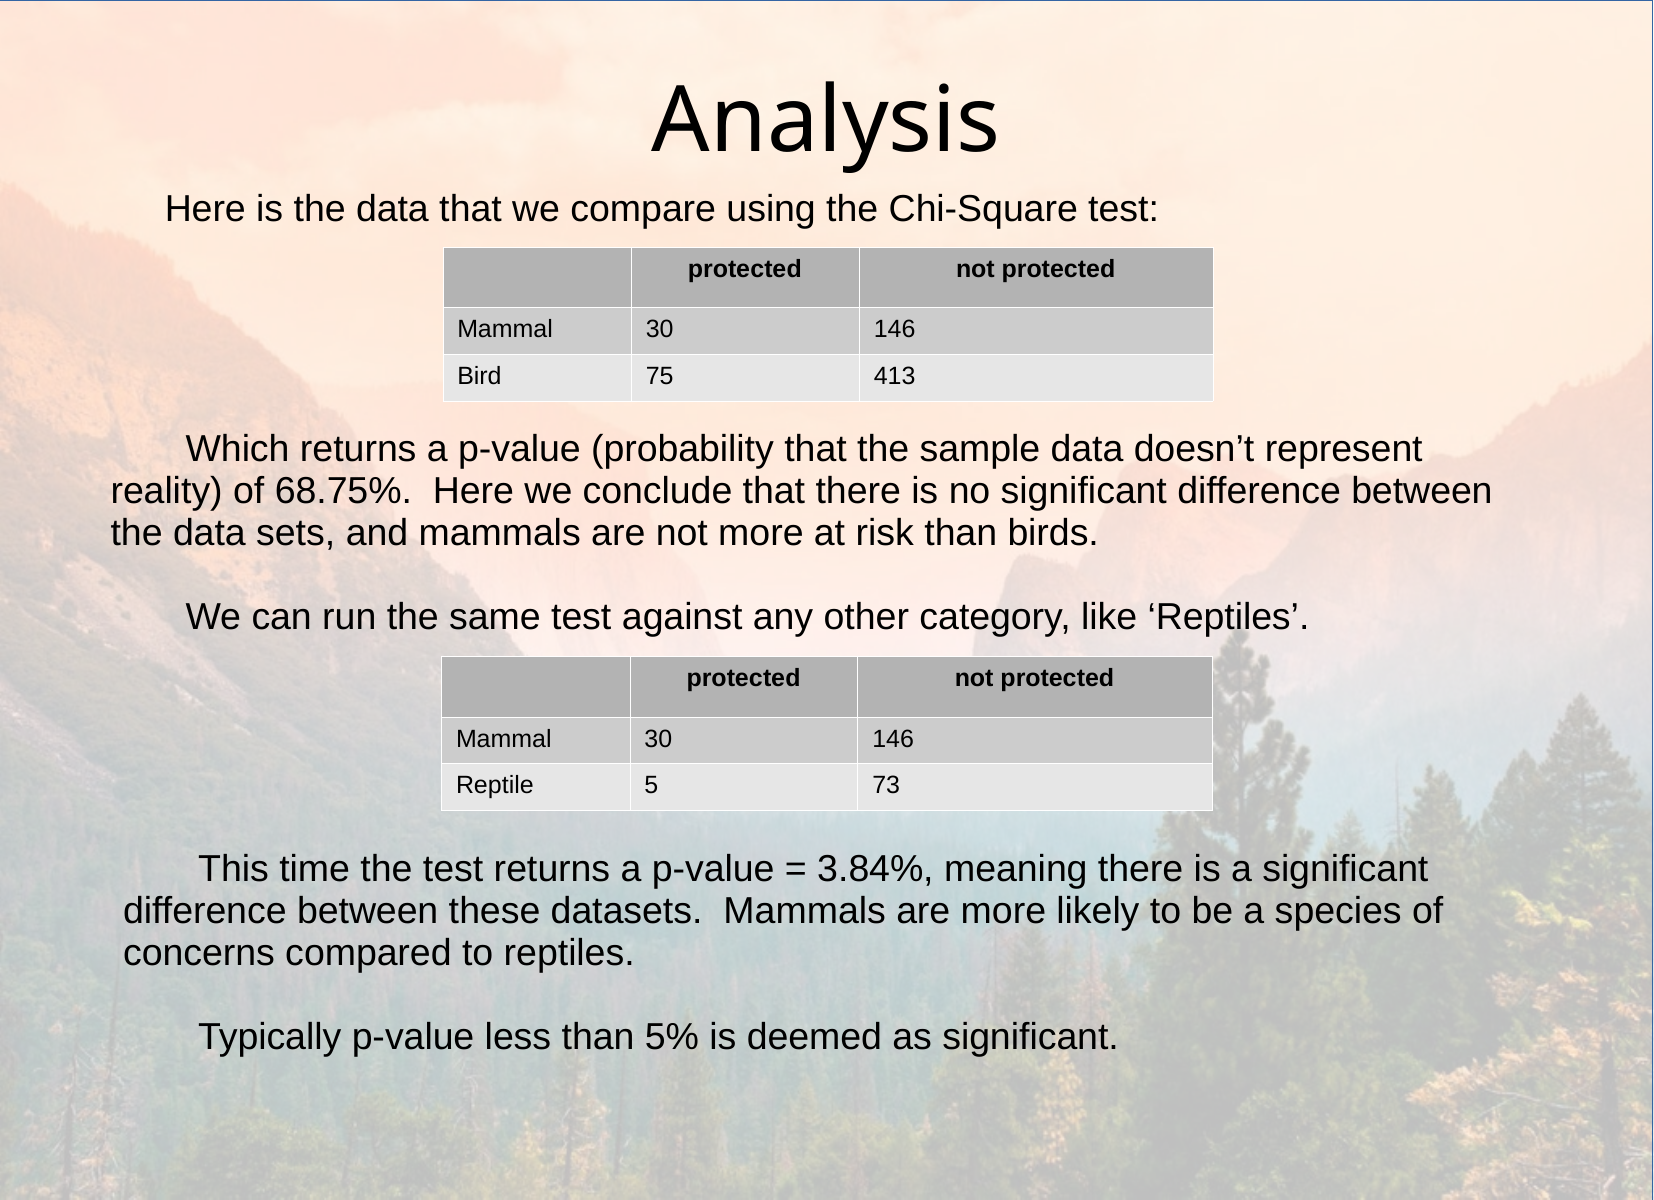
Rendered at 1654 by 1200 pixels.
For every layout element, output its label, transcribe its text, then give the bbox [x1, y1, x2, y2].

table_cell 146 [860, 308, 1213, 354]
table_header [442, 657, 630, 717]
table_cell 73 [858, 764, 1212, 810]
table_header not protected [858, 657, 1212, 717]
text_box Analysis [0, 0, 1653, 1200]
table_cell 30 [631, 718, 857, 763]
table_cell Mammal [444, 308, 631, 354]
text_box This time the test returns a p-value = 3.84%, meaning there is a significant difference between these datasets. Mammals are more likely to be a species of concerns compared to reptiles. Typically p-value less than 5% is deemed as significant. [108, 840, 1549, 1066]
table_cell Mammal [442, 718, 630, 763]
table_cell 75 [632, 355, 859, 401]
text_box Which returns a p-value (probability that the sample data doesn’t represent reality) of 68.75%. Here we conclude that there is no significant difference between the data sets, and mammals are not more at risk than birds. We can run the same test against any other category, like ‘Reptiles’. [95, 420, 1536, 645]
table_cell 30 [632, 308, 859, 354]
table_header not protected [860, 248, 1213, 307]
table_cell Reptile [442, 764, 630, 810]
table_header protected [632, 248, 859, 307]
table_header [444, 248, 631, 307]
table_cell Bird [444, 355, 631, 401]
table_header protected [631, 657, 857, 717]
table_cell 146 [858, 718, 1212, 763]
table_cell 5 [631, 764, 857, 810]
table_cell 413 [860, 355, 1213, 401]
text_box Here is the data that we compare using the Chi-Square test: [75, 179, 1516, 279]
